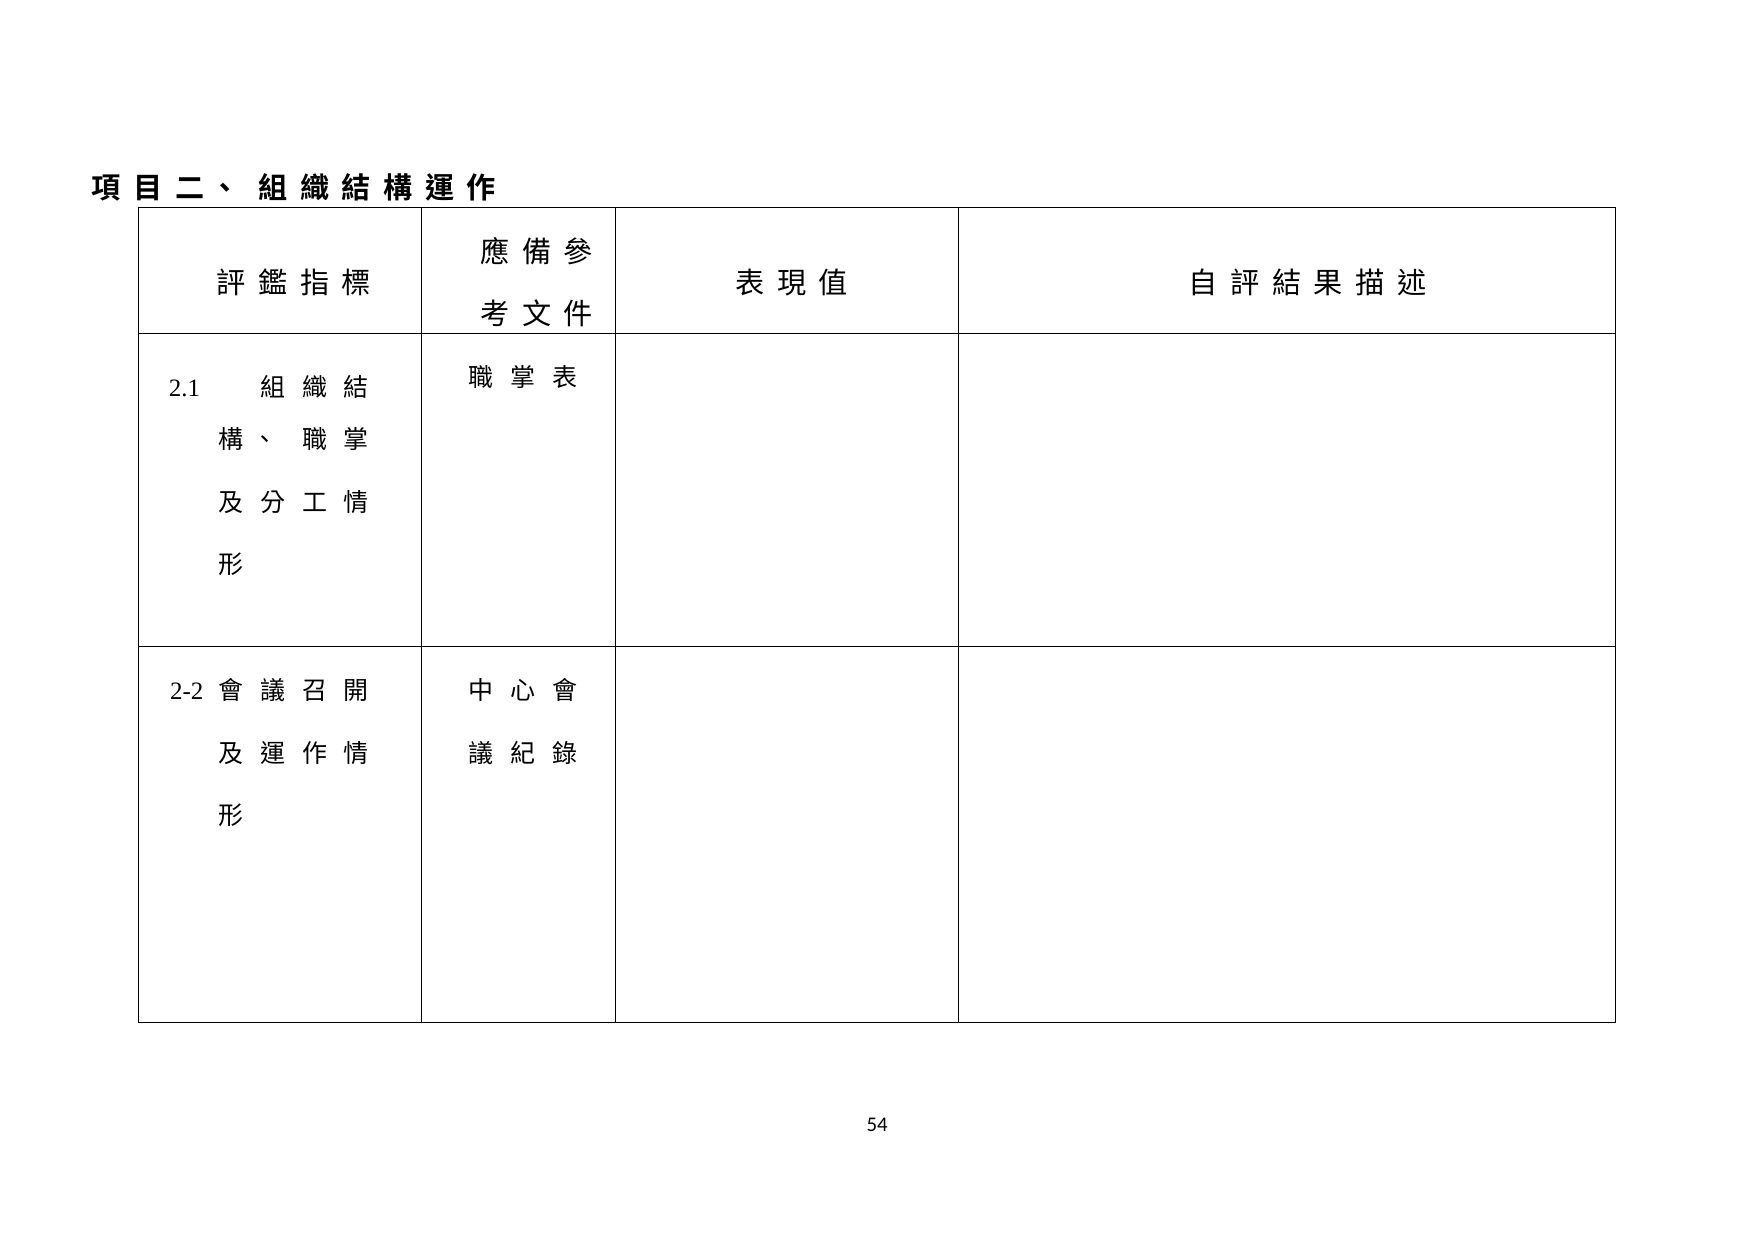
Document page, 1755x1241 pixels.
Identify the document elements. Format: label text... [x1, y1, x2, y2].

table_header 自評結果描述 [959, 208, 1615, 333]
table_cell 2-2 會議召開及運作情形 [139, 647, 421, 1022]
table_cell 組織結構、職掌及分工情形 [139, 334, 421, 646]
table_header 表現值 [616, 208, 958, 333]
table_cell [616, 334, 958, 646]
table_cell [616, 647, 958, 1022]
table_header 應備參考文件 [422, 208, 615, 333]
table_cell 職掌表 [422, 334, 615, 646]
table_cell 中心會議紀錄 [422, 647, 615, 1022]
table_cell [959, 334, 1615, 646]
text 項目二、組織結構運作 [85, 144, 1669, 207]
table_header 評鑑指標 [139, 208, 421, 333]
table_cell [959, 647, 1615, 1022]
